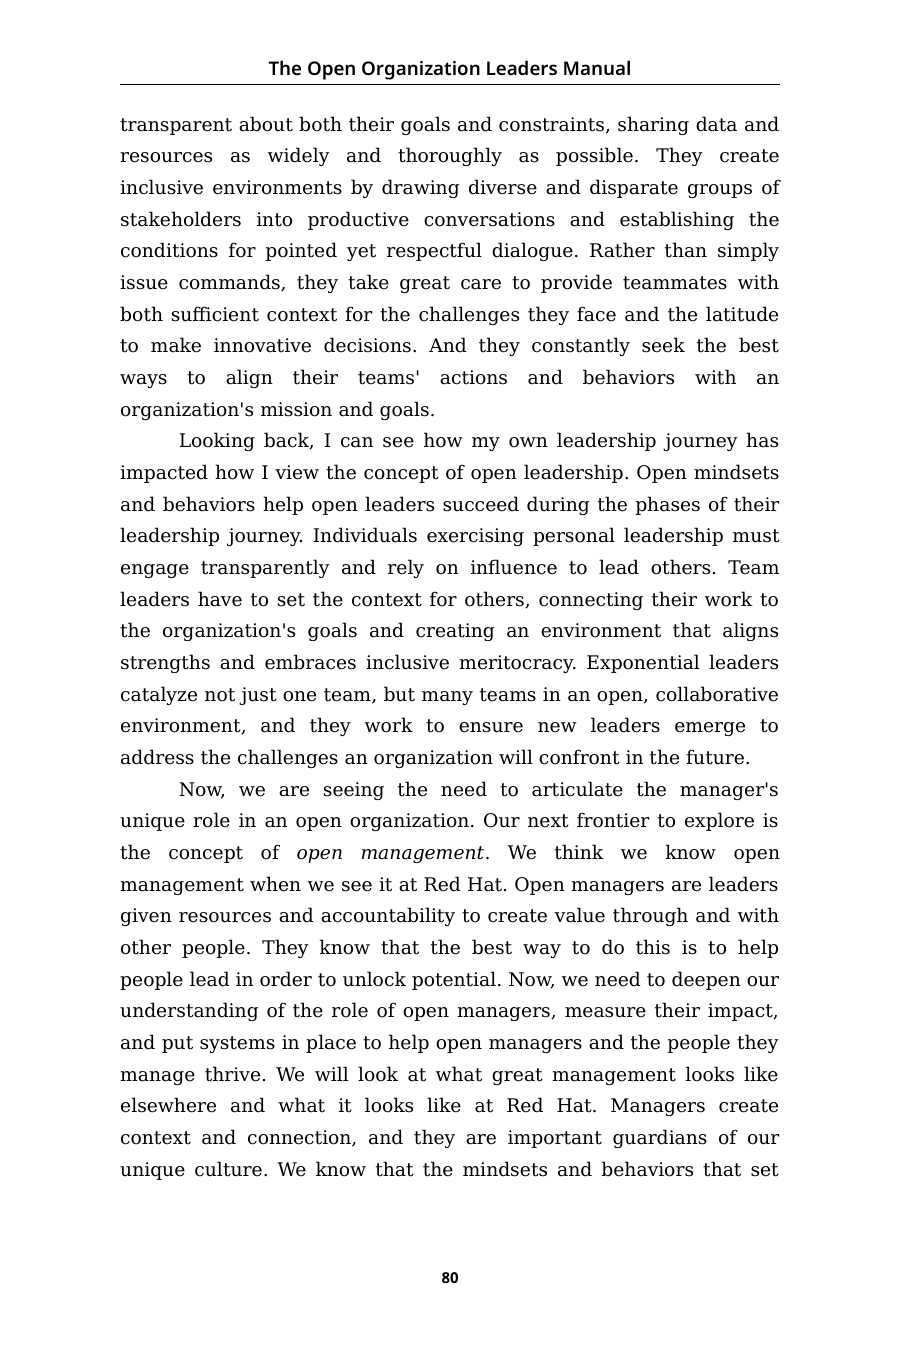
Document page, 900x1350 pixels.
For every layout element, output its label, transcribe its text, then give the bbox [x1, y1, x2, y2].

text Looking back, I can see how my own leadership journey has impacted how I view the concept of open leadership. Open mindsets and behaviors help open leaders succeed during the phases of their leadership journey. Individuals exercising personal leadership must engage transparently and rely on influence to lead others. Team leaders have to set the context for others, connecting their work to the organization's goals and creating an environment that aligns strengths and embraces inclusive meritocracy. Exponential leaders catalyze not just one team, but many teams in an open, collaborative environment, and they work to ensure new leaders emerge to address the challenges an organization will confront in the future. [120, 431, 780, 769]
text transparent about both their goals and constraints, sharing data and resources as widely and thoroughly as possible. They create inclusive environments by drawing diverse and disparate groups of stakeholders into productive conversations and establishing the conditions for pointed yet respectful dialogue. Rather than simply issue commands, they take great care to provide teammates with both sufficient context for the challenges they face and the latitude to make innovative decisions. And they constantly seek the best ways to align their teams' actions and behaviors with an organization's mission and goals. [120, 114, 780, 421]
text Now, we are seeing the need to articulate the manager's unique role in an open organization. Our next frontier to explore is the concept of open management. We think we know open management when we see it at Red Hat. Open managers are leaders given resources and accountability to create value through and with other people. They know that the best way to do this is to help people lead in order to unlock potential. Now, we need to deepen our understanding of the role of open managers, measure their impact, and put systems in place to help open managers and the people they manage thrive. We will look at what great management looks like elsewhere and what it looks like at Red Hat. Managers create context and connection, and they are important guardians of our unique culture. We know that the mindsets and behaviors that set [120, 779, 780, 1181]
